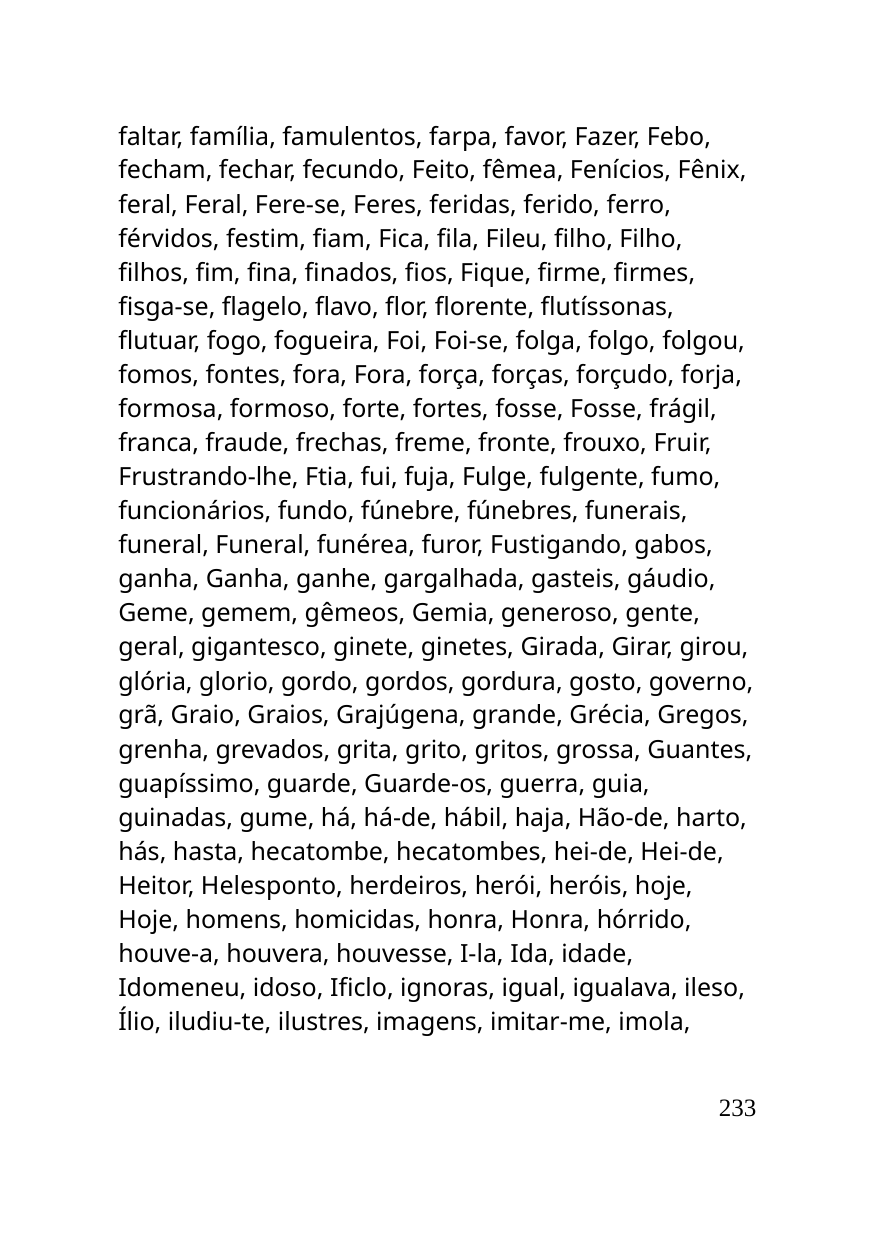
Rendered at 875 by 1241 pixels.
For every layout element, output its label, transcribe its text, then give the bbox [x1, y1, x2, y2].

text faltar, família, famulentos, farpa, favor, Fazer, Febo, fecham, fechar, fecundo, Feito, fêmea, Fenícios, Fênix, feral, Feral, Fere-se, Feres, feridas, ferido, ferro, férvidos, festim, fiam, Fica, fila, Fileu, filho, Filho, filhos, fim, fina, finados, fios, Fique, firme, firmes, fisga-se, flagelo, flavo, flor, florente, flutíssonas, flutuar, fogo, fogueira, Foi, Foi-se, folga, folgo, folgou, fomos, fontes, fora, Fora, força, forças, forçudo, forja, formosa, formoso, forte, fortes, fosse, Fosse, frágil, franca, fraude, frechas, freme, fronte, frouxo, Fruir, Frustrando-lhe, Ftia, fui, fuja, Fulge, fulgente, fumo, funcionários, fundo, fúnebre, fúnebres, funerais, funeral, Funeral, funérea, furor, Fustigando, gabos, ganha, Ganha, ganhe, gargalhada, gasteis, gáudio, Geme, gemem, gêmeos, Gemia, generoso, gente, geral, gigantesco, ginete, ginetes, Girada, Girar, girou, glória, glorio, gordo, gordos, gordura, gosto, governo, grã, Graio, Graios, Grajúgena, grande, Grécia, Gregos, grenha, grevados, grita, grito, gritos, grossa, Guantes, guapíssimo, guarde, Guarde-os, guerra, guia, guinadas, gume, há, há-de, hábil, haja, Hão-de, harto, hás, hasta, hecatombe, hecatombes, hei-de, Hei-de, Heitor, Helesponto, herdeiros, herói, heróis, hoje, Hoje, homens, homicidas, honra, Honra, hórrido, houve-a, houvera, houvesse, I-la, Ida, idade, Idomeneu, idoso, Ificlo, ignoras, igual, igualava, ileso, Ílio, iludiu-te, ilustres, imagens, imitar-me, imola, [118, 118, 756, 1038]
